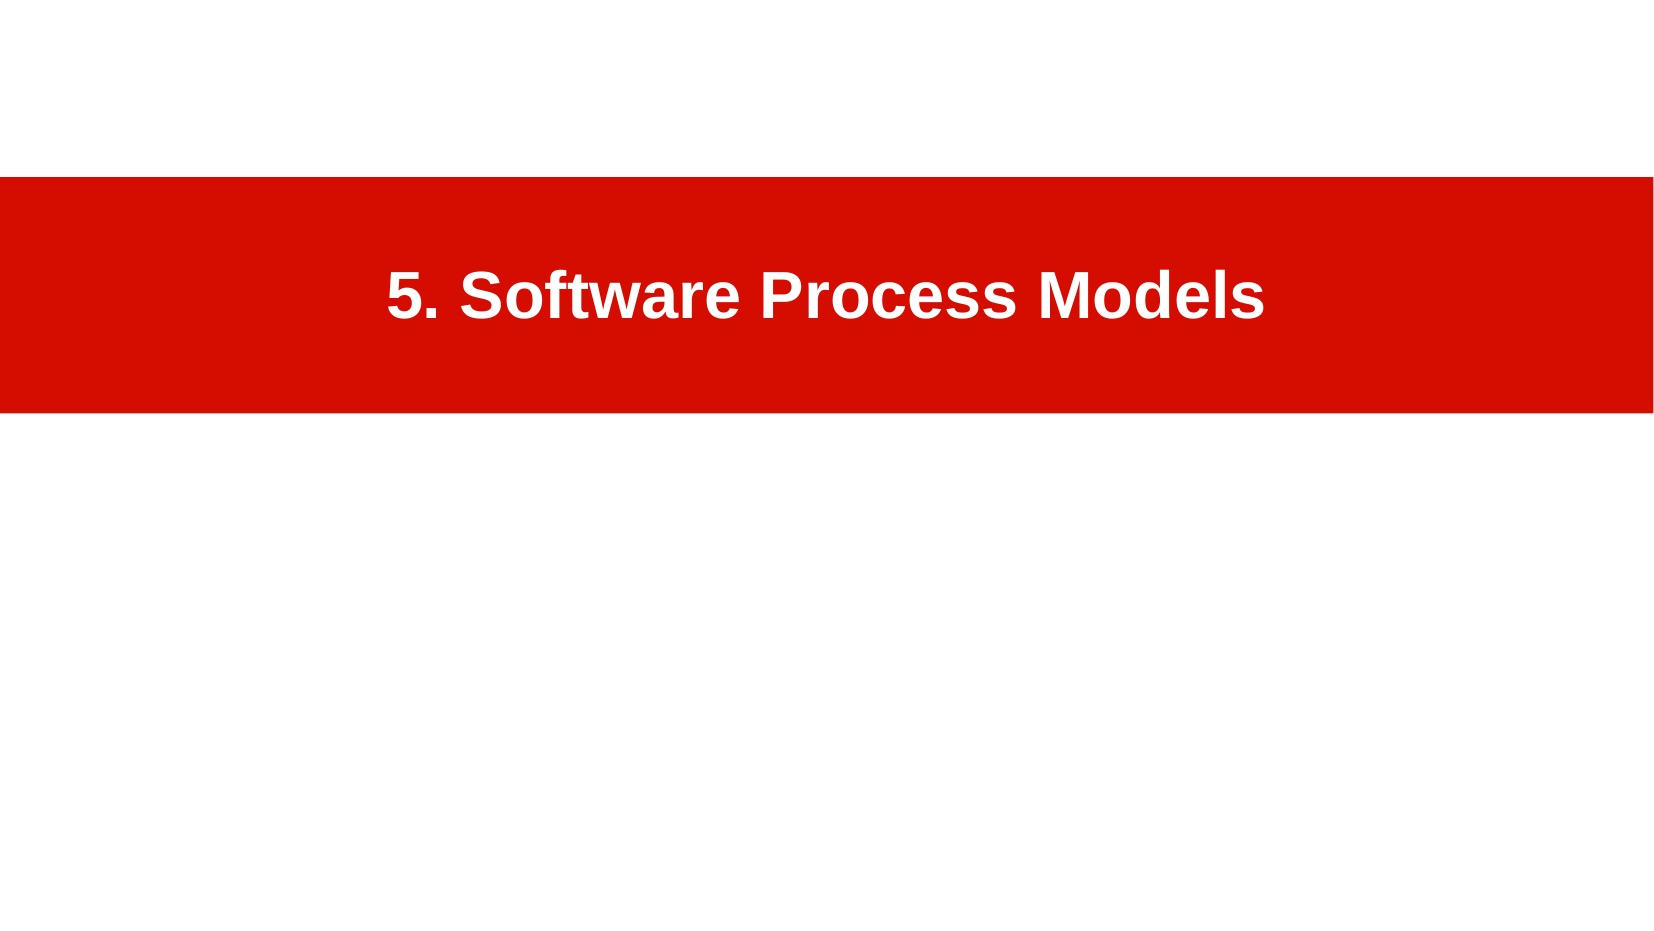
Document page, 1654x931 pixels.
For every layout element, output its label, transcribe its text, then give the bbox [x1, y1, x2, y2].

title 5. Software Process Models [0, 177, 1654, 414]
